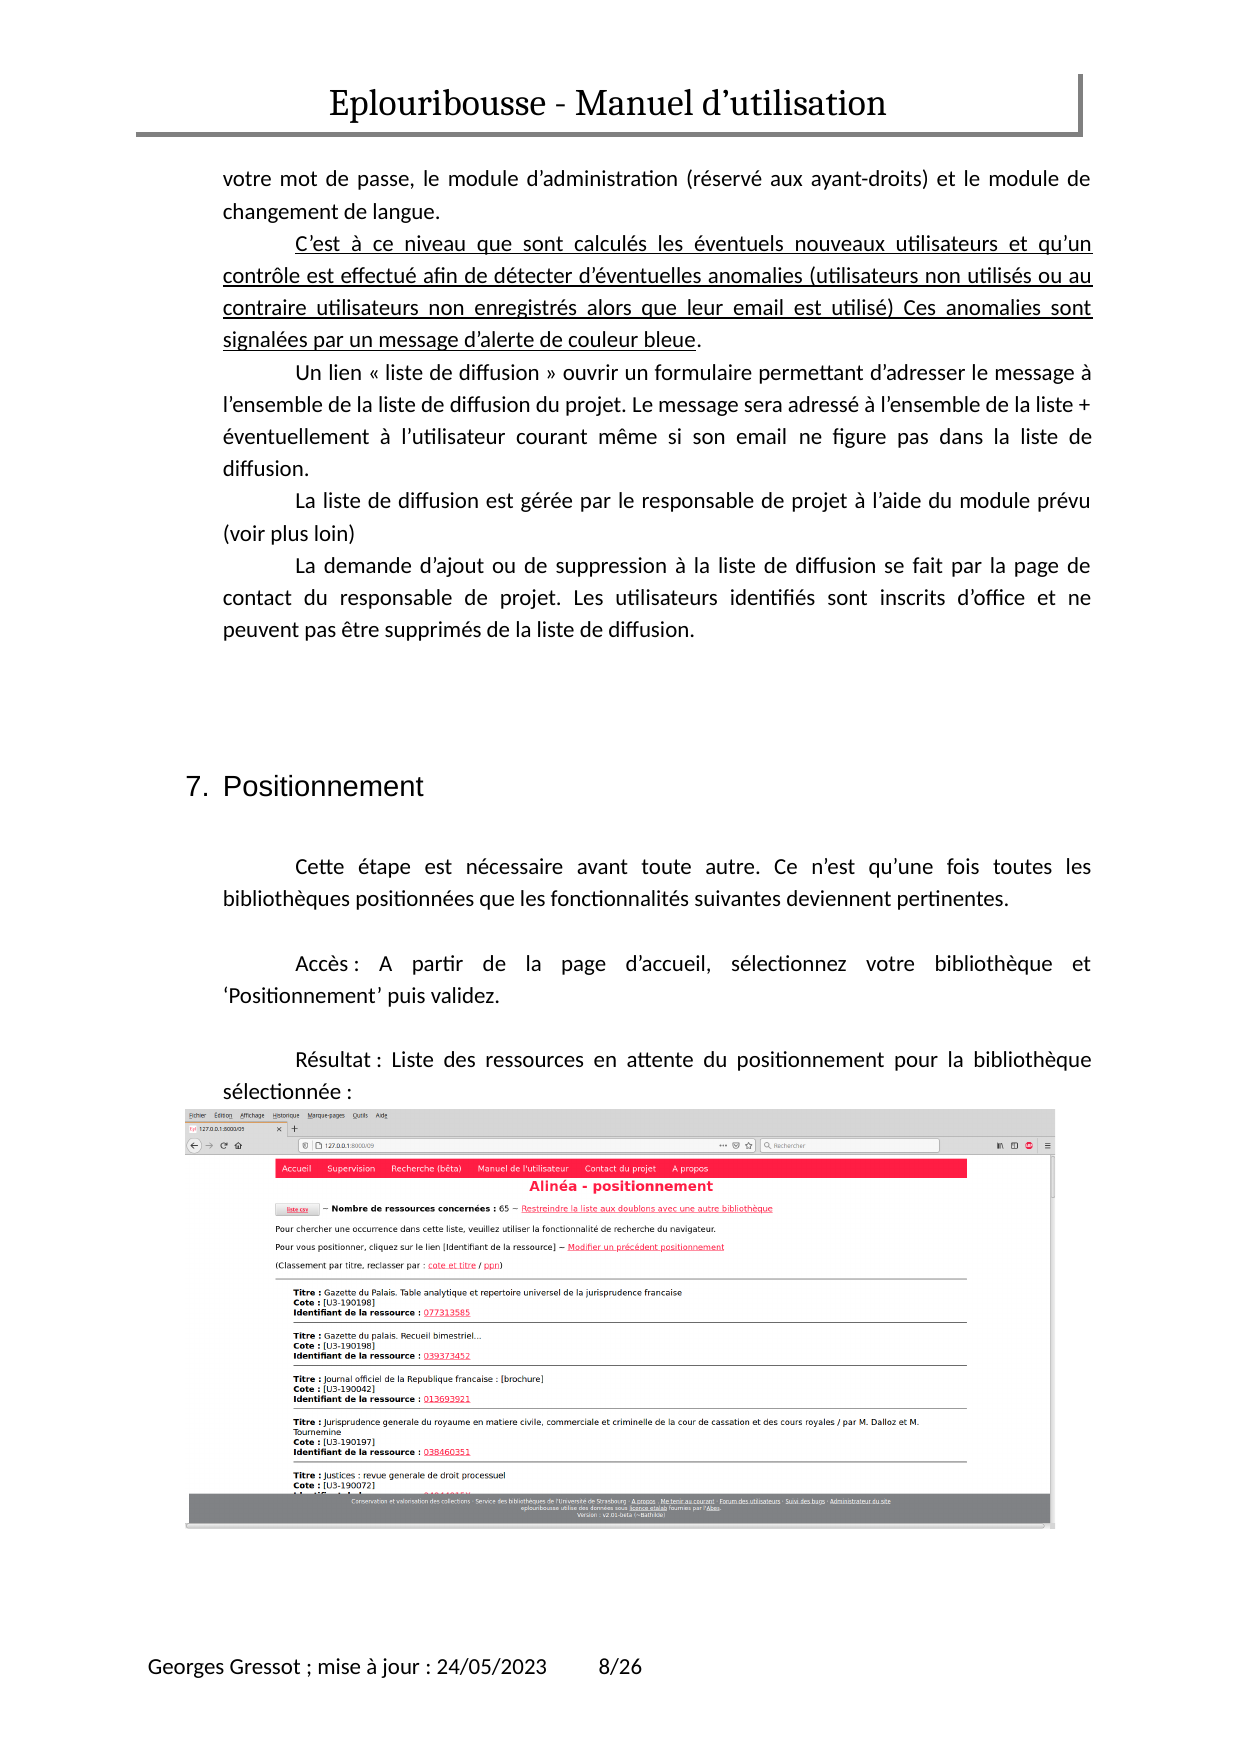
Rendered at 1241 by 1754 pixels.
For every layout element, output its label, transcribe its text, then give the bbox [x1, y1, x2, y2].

list C’est à ce niveau que sont calculés les éventuels nouveaux utilisateurs et qu’un contrôle est effectué afin de détecter d’éventuelles anomalies (utilisateurs non utilisés ou au [223, 229, 1093, 285]
list votre mot de passe, le module d’administration (réservé aux ayant-droits) et le module de changement de langue. [223, 164, 1093, 225]
list Accès : A partir de la page d’accueil, sélectionnez votre bibliothèque et ‘Positionnement’ puis validez. [223, 949, 1093, 1009]
list signalées par un message d’alerte de couleur bleue. [223, 319, 1093, 353]
list La liste de diffusion est gérée par le responsable de projet à l’aide du module prévu (voir plus loin) [223, 486, 1093, 547]
list Un lien « liste de diffusion » ouvrir un formulaire permettant d’adresser le message à l’ensemble de la liste de diffusion du projet. Le message sera adressé à l’ensemble de la liste + éventuellement à l’utilisateur courant même si son email ne figure pas dans la liste de diffusion. [223, 358, 1093, 482]
subtitle Positionnement [185, 769, 1093, 802]
list contraire utilisateurs non enregistrés alors que leur email est utilisé) Ces anomalies sont [223, 287, 1093, 317]
list La demande d’ajout ou de suppression à la liste de diffusion se fait par la page de contact du responsable de projet. Les utilisateurs identifiés sont inscrits d’office et ne peuvent pas être supprimés de la liste de diffusion. [223, 551, 1093, 643]
picture [185, 1109, 1055, 1529]
list Résultat : Liste des ressources en attente du positionnement pour la bibliothèque sélectionnée : [223, 1045, 1093, 1106]
list Cette étape est nécessaire avant toute autre. Ce n’est qu’une fois toutes les bibliothèques positionnées que les fonctionnalités suivantes deviennent pertinentes. [223, 852, 1093, 912]
